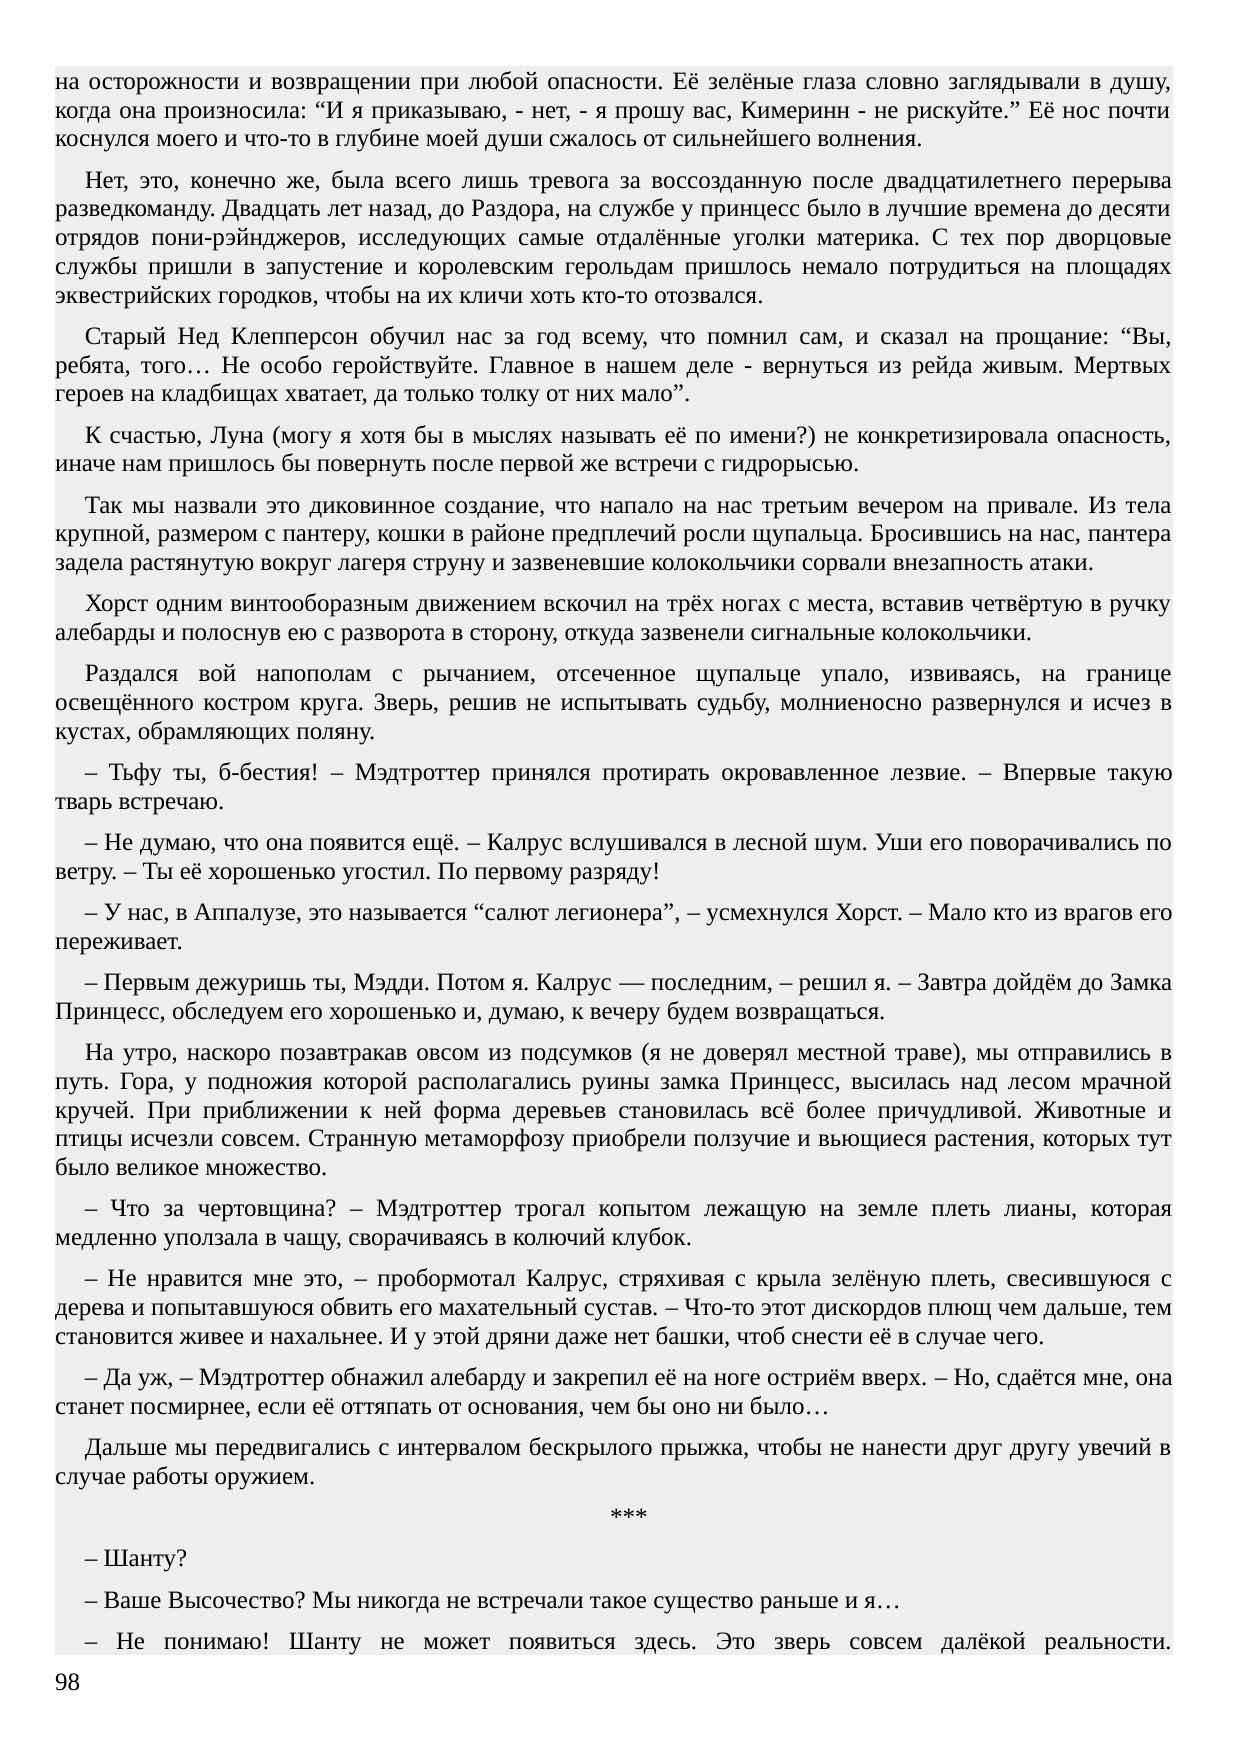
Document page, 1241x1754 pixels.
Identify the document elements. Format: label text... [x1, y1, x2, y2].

text К счастью, Луна (могу я хотя бы в мыслях называть её по имени?) не конкретизировала опасность, иначе нам пришлось бы повернуть после первой же встречи с гидрорысью. [55, 420, 1173, 477]
text на осторожности и возвращении при любой опасности. Её зелёные глаза словно заглядывали в душу, когда она произносила: “И я приказываю, - нет, - я прошу вас, Кимеринн - не рискуйте.” Её нос почти коснулся моего и что-то в глубине моей души сжалось от сильнейшего волнения. [55, 66, 1173, 152]
text – Не понимаю! Шанту не может появиться здесь. Это зверь совсем далёкой реальности. [55, 1626, 1173, 1655]
text – Что за чертовщина? – Мэдтроттер трогал копытом лежащую на земле плеть лианы, которая медленно уползала в чащу, сворачиваясь в колючий клубок. [55, 1193, 1173, 1251]
text – У нас, в Аппалузе, это называется “салют легионера”, – усмехнулся Хорст. – Мало кто из врагов его переживает. [55, 897, 1173, 955]
text *** [55, 1502, 1173, 1531]
text – Тьфу ты, б-бестия! – Мэдтроттер принялся протирать окровавленное лезвие. – Впервые такую тварь встречаю. [55, 757, 1173, 815]
text – Первым дежуришь ты, Мэдди. Потом я. Калрус — последним, – решил я. – Завтра дойдём до Замка Принцесс, обследуем его хорошенько и, думаю, к вечеру будем возвращаться. [55, 967, 1173, 1025]
text Старый Нед Клепперсон обучил нас за год всему, что помнил сам, и сказал на прощание: “Вы, ребята, того… Не особо геройствуйте. Главное в нашем деле - вернуться из рейда живым. Мертвых героев на кладбищах хватает, да только толку от них мало”. [55, 321, 1173, 407]
text Дальше мы передвигались с интервалом бескрылого прыжка, чтобы не нанести друг другу увечий в случае работы оружием. [55, 1432, 1173, 1490]
text На утро, наскоро позавтракав овсом из подсумков (я не доверял местной траве), мы отправились в путь. Гора, у подножия которой располагались руины замка Принцесс, высилась над лесом мрачной кручей. При приближении к ней форма деревьев становилась всё более причудливой. Животные и птицы исчезли совсем. Странную метаморфозу приобрели ползучие и вьющиеся растения, которых тут было великое множество. [55, 1037, 1173, 1181]
text – Да уж, – Мэдтроттер обнажил алебарду и закрепил её на ноге остриём вверх. – Но, сдаётся мне, она станет посмирнее, если её оттяпать от основания, чем бы оно ни было… [55, 1362, 1173, 1420]
text – Не думаю, что она появится ещё. – Калрус вслушивался в лесной шум. Уши его поворачивались по ветру. – Ты её хорошенько угостил. По первому разряду! [55, 827, 1173, 885]
text – Шанту? [55, 1543, 1173, 1572]
text Раздался вой напополам с рычанием, отсеченное щупальце упало, извиваясь, на границе освещённого костром круга. Зверь, решив не испытывать судьбу, молниеносно развернулся и исчез в кустах, обрамляющих поляну. [55, 658, 1173, 745]
text Так мы назвали это диковинное создание, что напало на нас третьим вечером на привале. Из тела крупной, размером с пантеру, кошки в районе предплечий росли щупальца. Бросившись на нас, пантера задела растянутую вокруг лагеря струну и зазвеневшие колокольчики сорвали внезапность атаки. [55, 490, 1173, 576]
text Нет, это, конечно же, была всего лишь тревога за воссозданную после двадцатилетнего перерыва разведкоманду. Двадцать лет назад, до Раздора, на службе у принцесс было в лучшие времена до десяти отрядов пони-рэйнджеров, исследующих самые отдалённые уголки материка. С тех пор дворцовые службы пришли в запустение и королевским герольдам пришлось немало потрудиться на площадях эквестрийских городков, чтобы на их кличи хоть кто-то отозвался. [55, 165, 1173, 308]
text – Ваше Высочество? Мы никогда не встречали такое существо раньше и я… [55, 1585, 1173, 1613]
text – Не нравится мне это, – пробормотал Калрус, стряхивая с крыла зелёную плеть, свесившуюся с дерева и попытавшуюся обвить его махательный сустав. – Что-то этот дискордов плющ чем дальше, тем становится живее и нахальнее. И у этой дряни даже нет башки, чтоб снести её в случае чего. [55, 1263, 1173, 1350]
text Хорст одним винтооборазным движением вскочил на трёх ногах с места, вставив четвёртую в ручку алебарды и полоснув ею с разворота в сторону, откуда зазвенели сигнальные колокольчики. [55, 588, 1173, 646]
